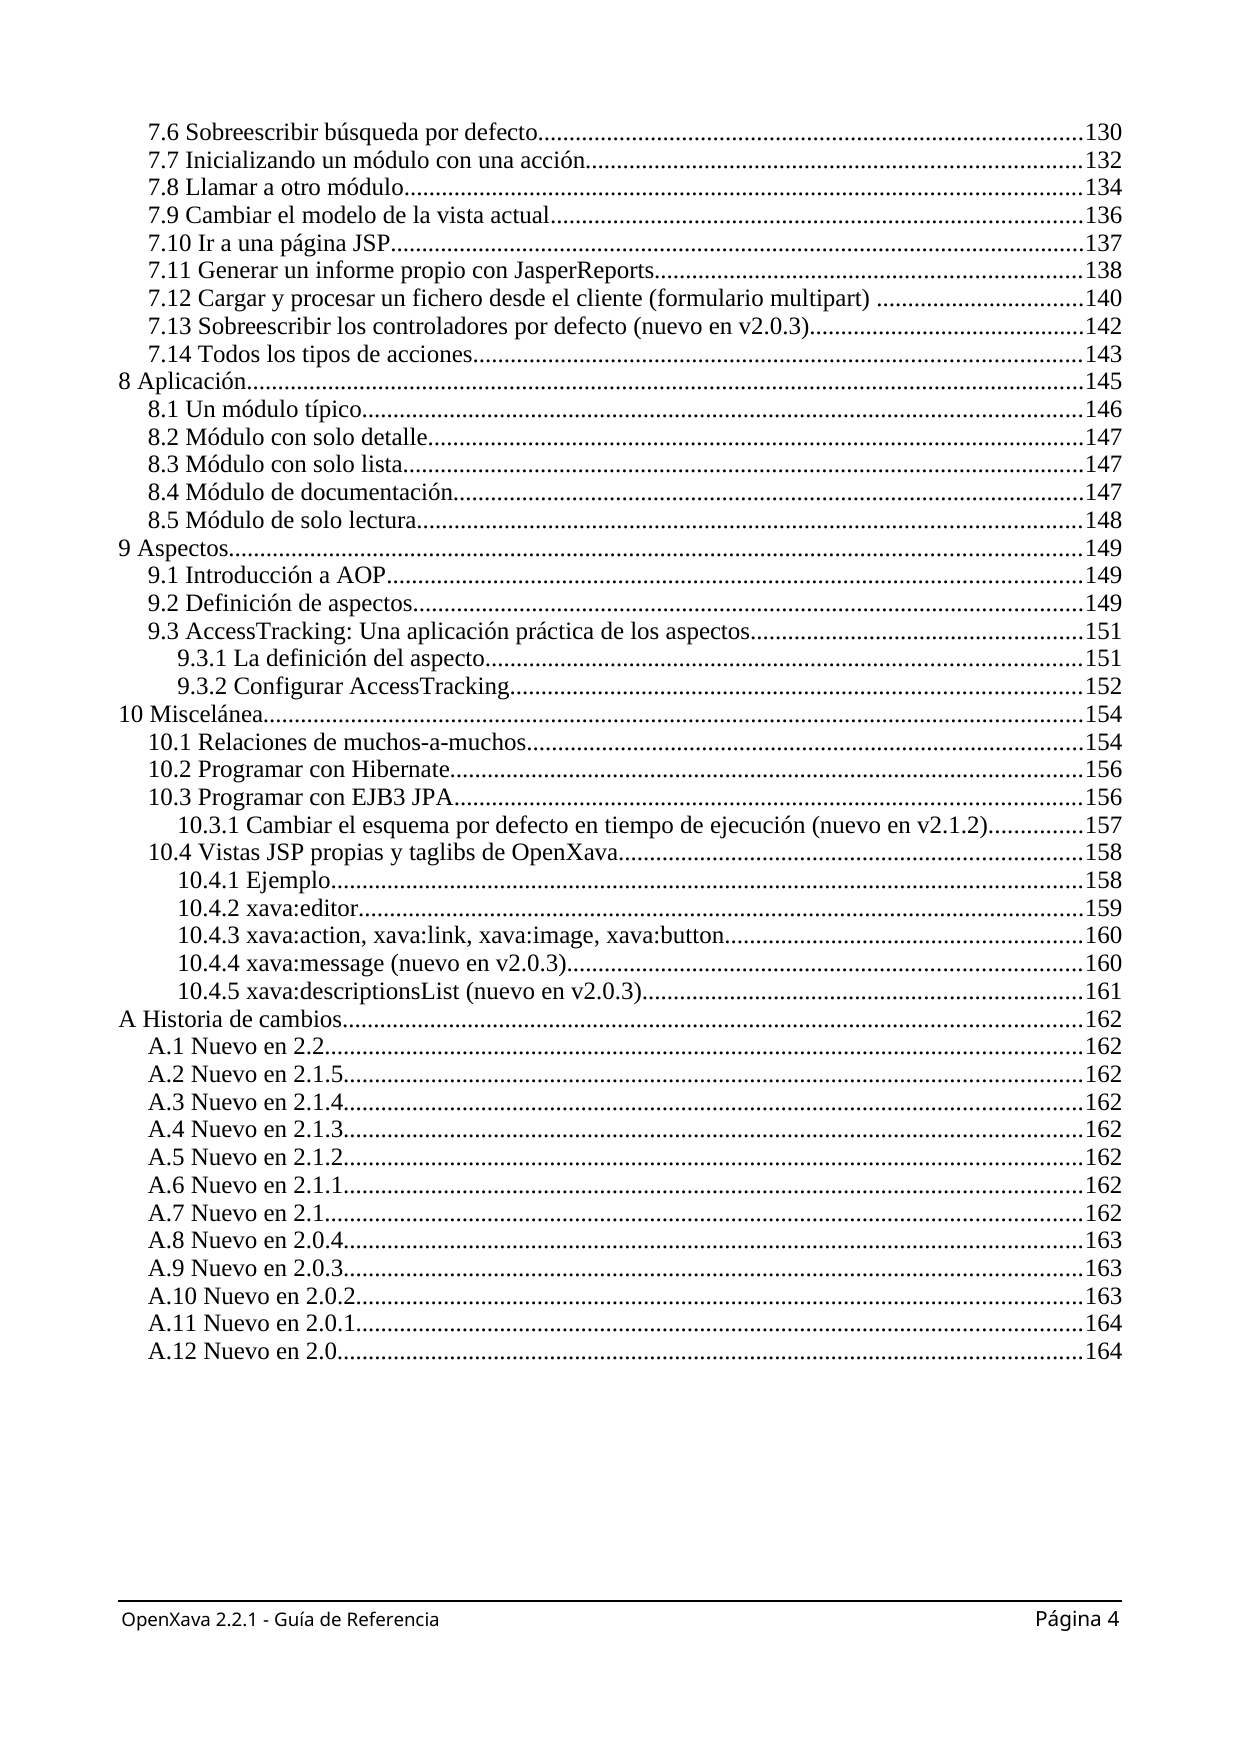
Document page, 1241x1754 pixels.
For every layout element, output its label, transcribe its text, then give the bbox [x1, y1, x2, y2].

text 7.9 Cambiar el modelo de la vista actual 136 [148, 201, 1122, 229]
text 8.1 Un módulo típico 146 [148, 395, 1122, 423]
text A.3 Nuevo en 2.1.4 162 [148, 1088, 1122, 1116]
text 9.3.1 La definición del aspecto 151 [177, 644, 1122, 672]
text 10.3 Programar con EJB3 JPA 156 [148, 783, 1122, 811]
text A.10 Nuevo en 2.0.2 163 [148, 1282, 1122, 1309]
text 10 Miscelánea 154 [118, 700, 1122, 728]
text 10.4.4 xava:message (nuevo en v2.0.3) 160 [177, 949, 1122, 977]
text A.2 Nuevo en 2.1.5 162 [148, 1060, 1122, 1088]
text 10.4.1 Ejemplo 158 [177, 866, 1122, 894]
text 7.12 Cargar y procesar un fichero desde el cliente (formulario multipart) 140 [148, 284, 1122, 312]
text 8 Aplicación 145 [118, 367, 1122, 395]
text A.5 Nuevo en 2.1.2 162 [148, 1143, 1122, 1171]
text 10.4.3 xava:action, xava:link, xava:image, xava:button 160 [177, 922, 1122, 949]
text A.6 Nuevo en 2.1.1 162 [148, 1171, 1122, 1199]
text 7.7 Inicializando un módulo con una acción 132 [148, 146, 1122, 173]
text A.9 Nuevo en 2.0.3 163 [148, 1254, 1122, 1282]
text 10.3.1 Cambiar el esquema por defecto en tiempo de ejecución (nuevo en v2.1.2) 157 [177, 811, 1122, 838]
text 7.8 Llamar a otro módulo 134 [148, 173, 1122, 201]
text 9.3 AccessTracking: Una aplicación práctica de los aspectos 151 [148, 617, 1122, 644]
text 10.1 Relaciones de muchos-a-muchos 154 [148, 728, 1122, 755]
text 7.14 Todos los tipos de acciones 143 [148, 340, 1122, 367]
text 10.4 Vistas JSP propias y taglibs de OpenXava 158 [148, 838, 1122, 866]
text A.11 Nuevo en 2.0.1 164 [148, 1309, 1122, 1337]
text 7.10 Ir a una página JSP 137 [148, 229, 1122, 257]
text 9 Aspectos 149 [118, 534, 1122, 561]
text 9.2 Definición de aspectos 149 [148, 589, 1122, 617]
text 8.3 Módulo con solo lista 147 [148, 451, 1122, 478]
text A.1 Nuevo en 2.2 162 [148, 1032, 1122, 1060]
text A.12 Nuevo en 2.0 164 [148, 1337, 1122, 1365]
text 8.2 Módulo con solo detalle 147 [148, 423, 1122, 451]
text 7.6 Sobreescribir búsqueda por defecto 130 [148, 118, 1122, 146]
text 7.13 Sobreescribir los controladores por defecto (nuevo en v2.0.3) 142 [148, 312, 1122, 340]
text 9.3.2 Configurar AccessTracking 152 [177, 672, 1122, 700]
text 10.4.2 xava:editor 159 [177, 894, 1122, 922]
text A.4 Nuevo en 2.1.3 162 [148, 1116, 1122, 1143]
text 10.4.5 xava:descriptionsList (nuevo en v2.0.3) 161 [177, 977, 1122, 1005]
text 10.2 Programar con Hibernate 156 [148, 755, 1122, 783]
text 8.4 Módulo de documentación 147 [148, 478, 1122, 506]
text 7.11 Generar un informe propio con JasperReports 138 [148, 257, 1122, 284]
text 8.5 Módulo de solo lectura 148 [148, 506, 1122, 534]
text A.7 Nuevo en 2.1 162 [148, 1199, 1122, 1226]
text A.8 Nuevo en 2.0.4 163 [148, 1226, 1122, 1254]
text 9.1 Introducción a AOP 149 [148, 561, 1122, 589]
text A Historia de cambios 162 [118, 1005, 1122, 1032]
